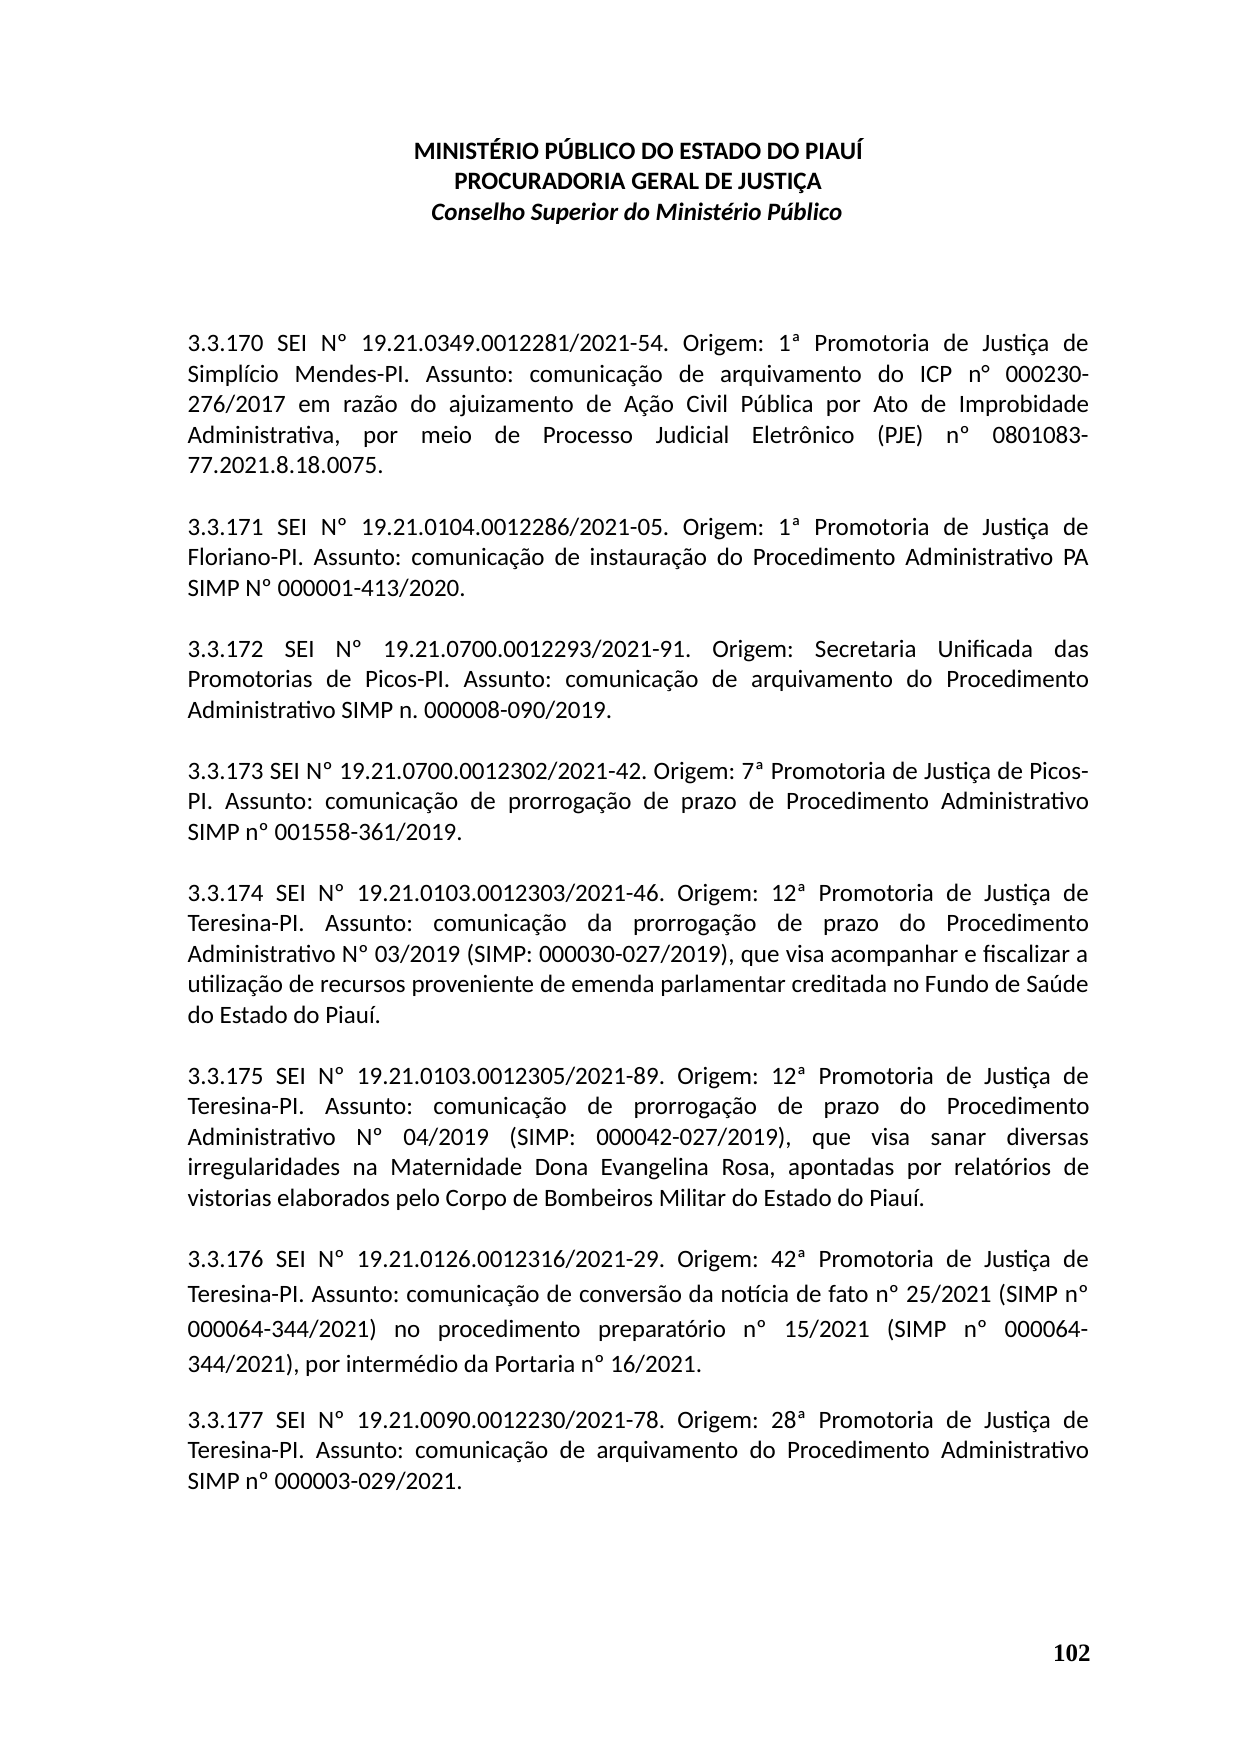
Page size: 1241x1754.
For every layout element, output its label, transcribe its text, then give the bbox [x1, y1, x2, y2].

text 3.3.174 SEI Nº 19.21.0103.0012303/2021-46. Origem: 12ª Promotoria de Justiça de Teresina-PI. Assunto: comunicação da prorrogação de prazo do Procedimento Administrativo Nº 03/2019 (SIMP: 000030-027/2019), que visa acompanhar e fiscalizar a utilização de recursos proveniente de emenda parlamentar creditada no Fundo de Saúde do Estado do Piauí. [187, 877, 1090, 1029]
text 3.3.171 SEI Nº 19.21.0104.0012286/2021-05. Origem: 1ª Promotoria de Justiça de Floriano-PI. Assunto: comunicação de instauração do Procedimento Administrativo PA SIMP Nº 000001-413/2020. [187, 511, 1090, 602]
text 3.3.176 SEI Nº 19.21.0126.0012316/2021-29. Origem: 42ª Promotoria de Justiça de Teresina-PI. Assunto: comunicação de conversão da notícia de fato nº 25/2021 (SIMP nº 000064-344/2021) no procedimento preparatório nº 15/2021 (SIMP nº 000064-344/2021), por intermédio da Portaria nº 16/2021. [187, 1243, 1090, 1379]
text 3.3.173 SEI Nº 19.21.0700.0012302/2021-42. Origem: 7ª Promotoria de Justiça de Picos-PI. Assunto: comunicação de prorrogação de prazo de Procedimento Administrativo SIMP nº 001558-361/2019. [187, 755, 1090, 846]
text 3.3.170 SEI Nº 19.21.0349.0012281/2021-54. Origem: 1ª Promotoria de Justiça de Simplício Mendes-PI. Assunto: comunicação de arquivamento do ICP n° 000230-276/2017 em razão do ajuizamento de Ação Civil Pública por Ato de Improbidade Administrativa, por meio de Processo Judicial Eletrônico (PJE) nº 0801083-77.2021.8.18.0075. [187, 327, 1090, 480]
text 3.3.177 SEI Nº 19.21.0090.0012230/2021-78. Origem: 28ª Promotoria de Justiça de Teresina-PI. Assunto: comunicação de arquivamento do Procedimento Administrativo SIMP nº 000003-029/2021. [187, 1404, 1090, 1496]
text 3.3.172 SEI Nº 19.21.0700.0012293/2021-91. Origem: Secretaria Unificada das Promotorias de Picos-PI. Assunto: comunicação de arquivamento do Procedimento Administrativo SIMP n. 000008-090/2019. [187, 633, 1090, 724]
text 3.3.175 SEI Nº 19.21.0103.0012305/2021-89. Origem: 12ª Promotoria de Justiça de Teresina-PI. Assunto: comunicação de prorrogação de prazo do Procedimento Administrativo Nº 04/2019 (SIMP: 000042-027/2019), que visa sanar diversas irregularidades na Maternidade Dona Evangelina Rosa, apontadas por relatórios de vistorias elaborados pelo Corpo de Bombeiros Militar do Estado do Piauí. [187, 1060, 1090, 1213]
